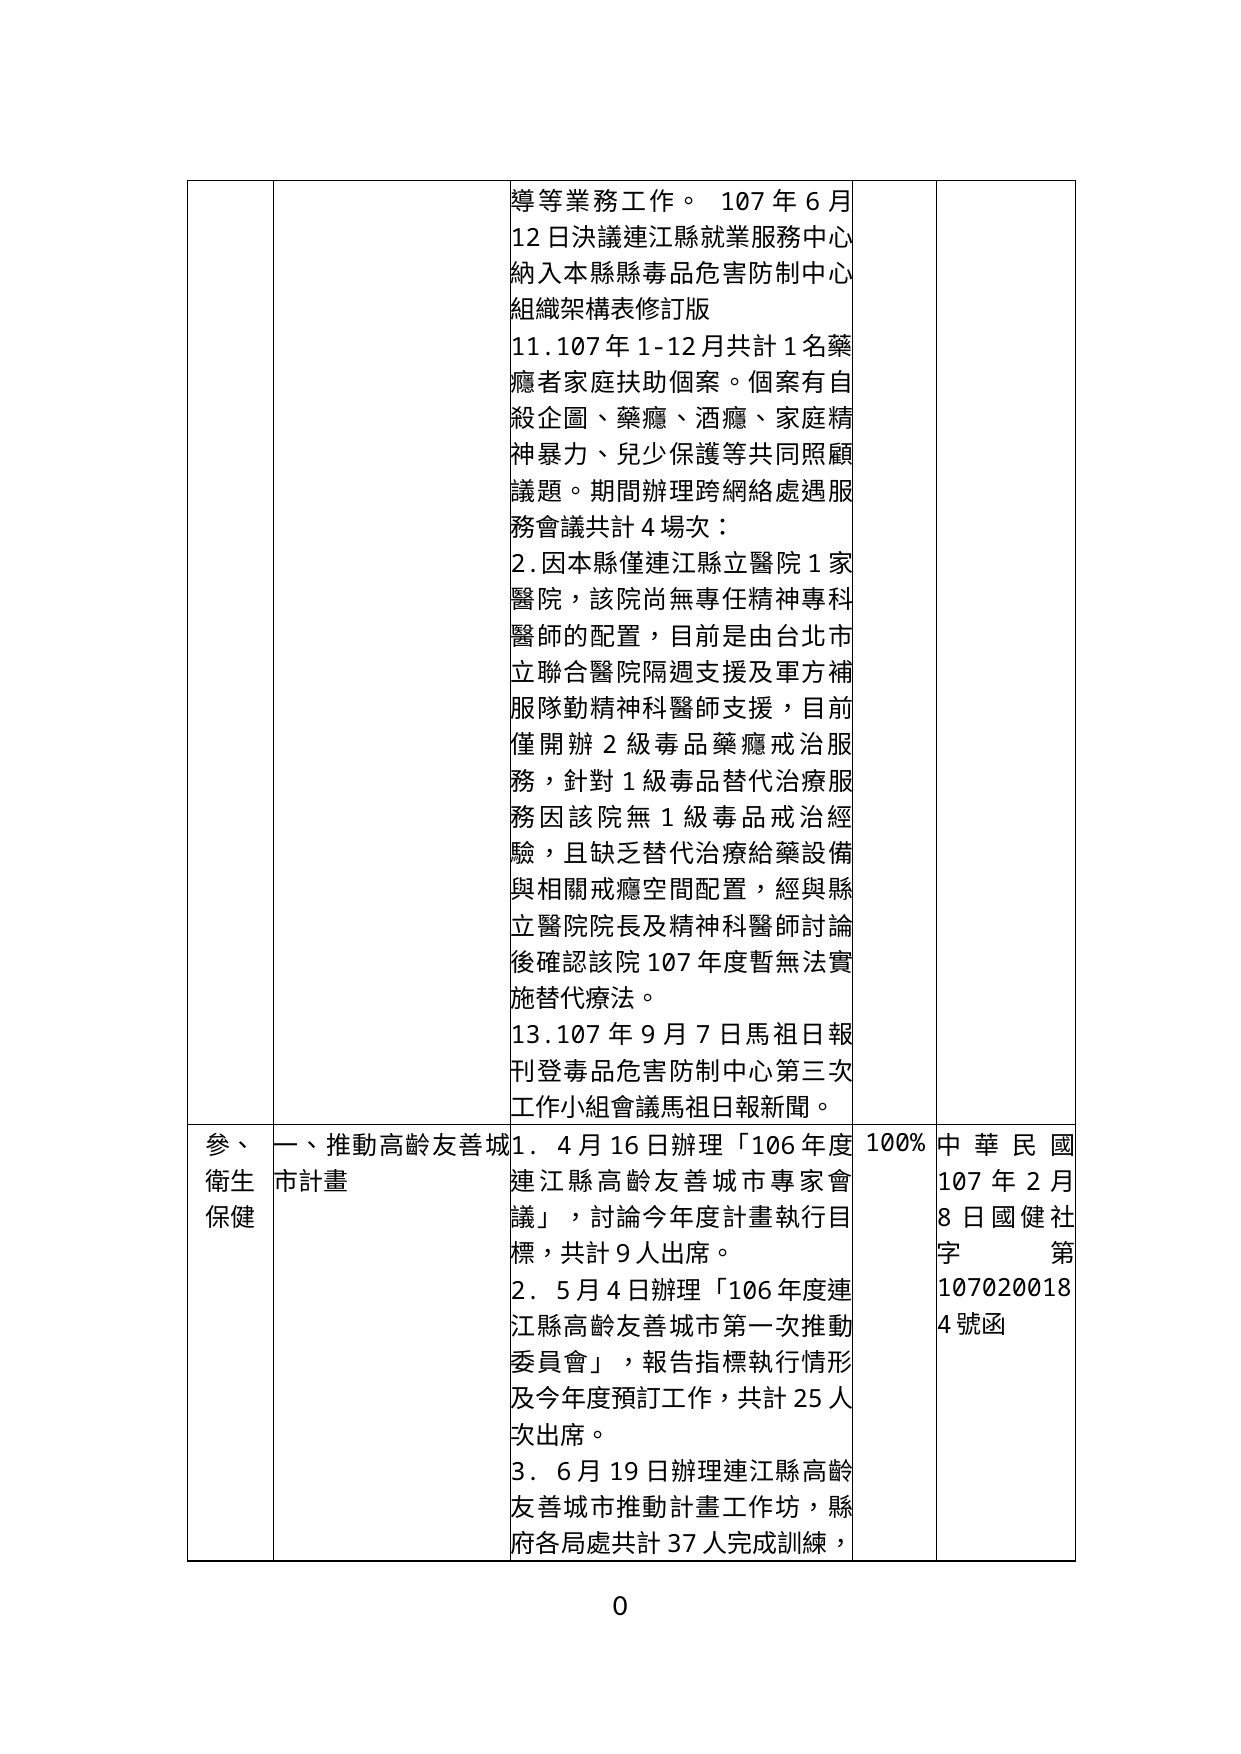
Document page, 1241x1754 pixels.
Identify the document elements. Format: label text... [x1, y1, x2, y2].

table_cell 參、衛生保健 [188, 1125, 273, 1560]
table_cell 一、推動高齡友善城市計畫 [274, 1125, 510, 1560]
table_cell 1. 4月16日辦理「106年度連江縣高齡友善城市專家會議」，討論今年度計畫執行目標，共計9人出席。 2. 5月4日辦理「106年度連江縣高齡友善城市第一次推動委員會」，報告指標執行情形及今年度預訂工作，共計25人次出席。 3. 6月19日辦理連江縣高齡友善城市推動計畫工作坊，縣府各局處共計37人完成訓練， [511, 1125, 852, 1560]
table_cell [937, 181, 1075, 1123]
table_cell 導等業務工作。 107年6月12日決議連江縣就業服務中心納入本縣縣毒品危害防制中心組織架構表修訂版 11.107年1-12月共計1名藥癮者家庭扶助個案。個案有自殺企圖、藥癮、酒癮、家庭精神暴力、兒少保護等共同照顧議題。期間辦理跨網絡處遇服務會議共計4場次： 2.因本縣僅連江縣立醫院1家醫院，該院尚無專任精神專科醫師的配置，目前是由台北市立聯合醫院隔週支援及軍方補服隊勤精神科醫師支援，目前僅開辦2級毒品藥癮戒治服務，針對1級毒品替代治療服務因該院無1級毒品戒治經驗，且缺乏替代治療給藥設備與相關戒癮空間配置，經與縣立醫院院長及精神科醫師討論後確認該院107年度暫無法實施替代療法。 13.107年9月7日馬祖日報刊登毒品危害防制中心第三次工作小組會議馬祖日報新聞。 [511, 181, 852, 1123]
table_cell [274, 181, 510, 1123]
table_cell 100% [853, 1125, 936, 1560]
table_cell [853, 181, 936, 1123]
table_cell 中華民國107年2月8日國健社字第1070200184號函 [937, 1125, 1075, 1560]
